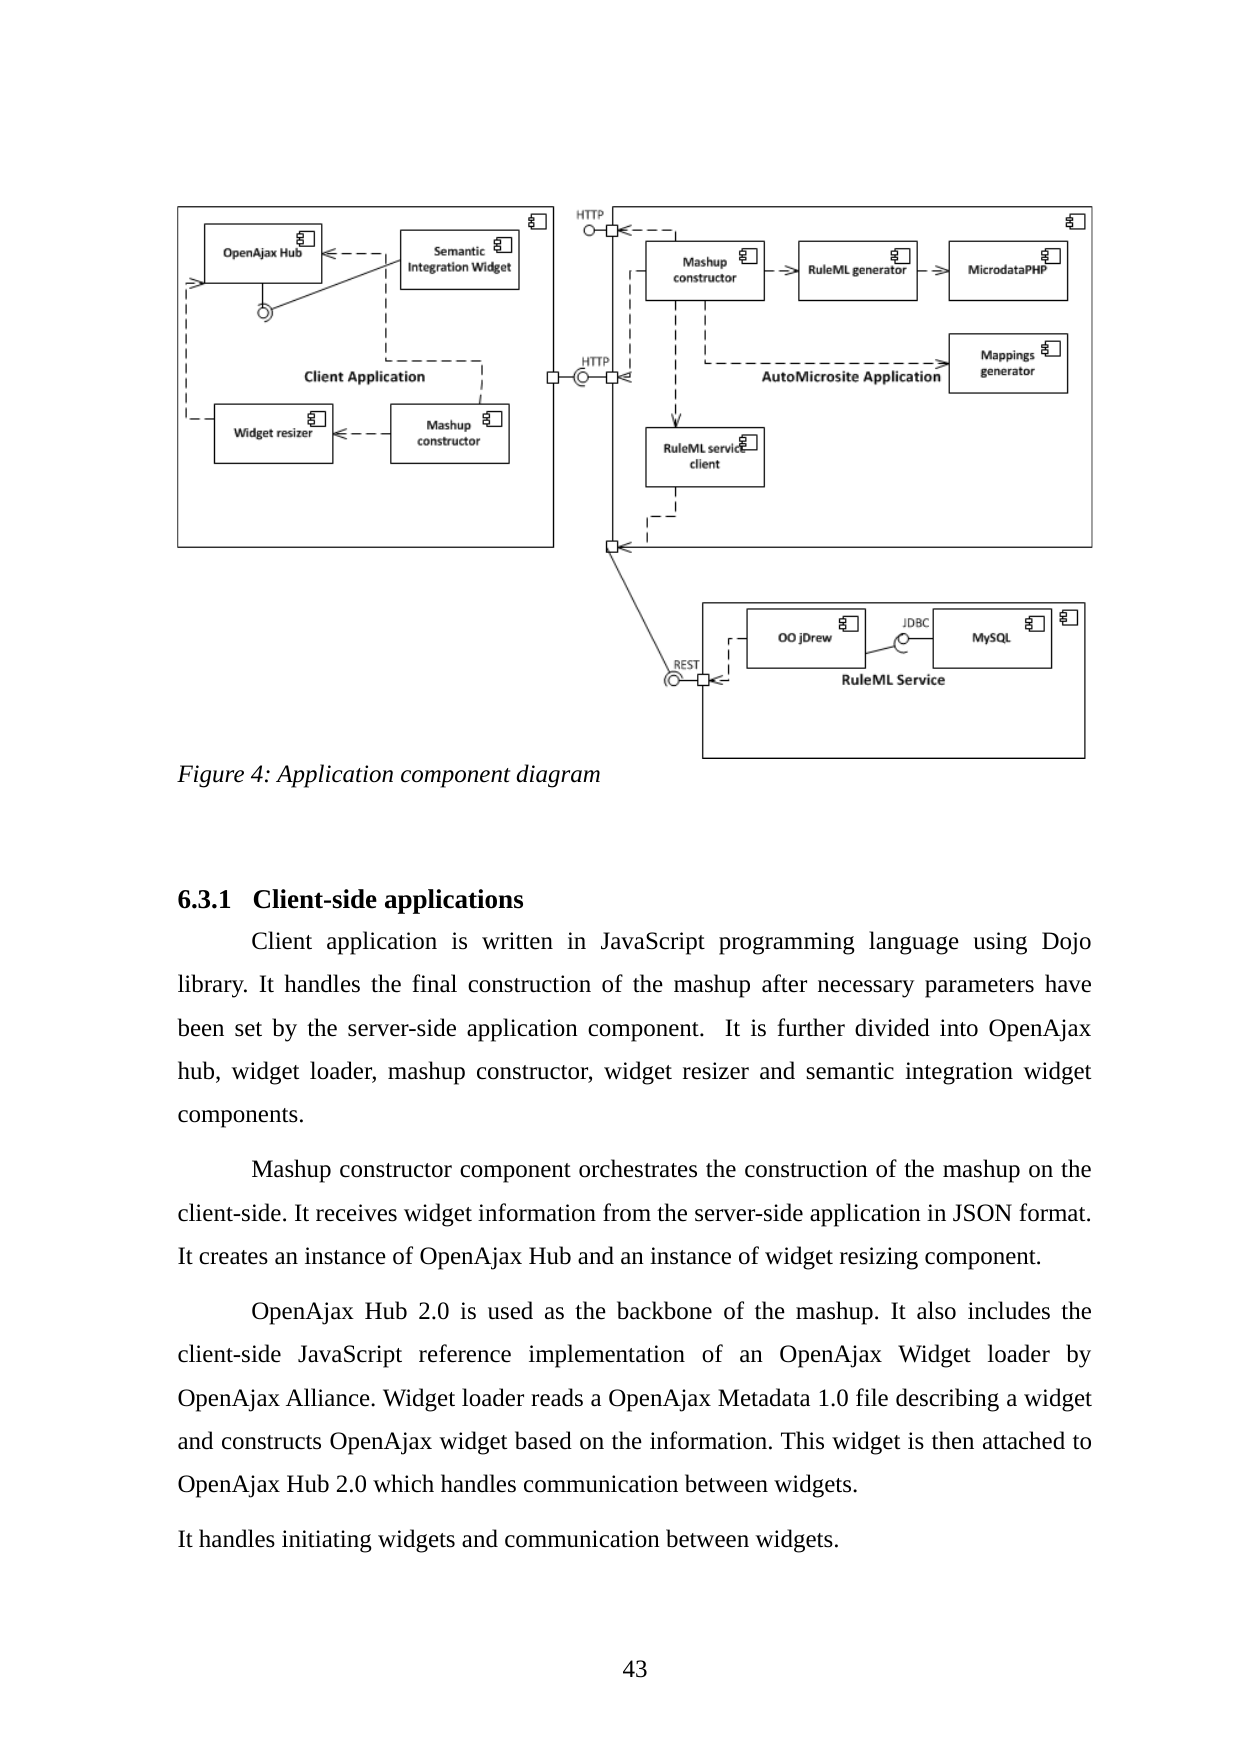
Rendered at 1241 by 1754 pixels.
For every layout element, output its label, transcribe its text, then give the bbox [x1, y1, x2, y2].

picture [177, 205, 1093, 759]
text Figure 4: Application component diagram [177, 759, 1093, 788]
text Mashup constructor component orchestrates the construction of the mashup on the client-side. It receives widget information from the server-side application in JSON format. It creates an instance of OpenAjax Hub and an instance of widget resizing component. [177, 1154, 1093, 1269]
text OpenAjax Hub 2.0 is used as the backbone of the mashup. It also includes the client-side JavaScript reference implementation of an OpenAjax Widget loader by OpenAjax Alliance. Widget loader reads a OpenAjax Metadata 1.0 file describing a widget and constructs OpenAjax widget based on the information. This widget is then attached to OpenAjax Hub 2.0 which handles communication between widgets. [177, 1296, 1093, 1498]
text Client application is written in JavaScript programming language using Dojo library. It handles the final construction of the mashup after necessary parameters have been set by the server-side application component. It is further divided into OpenAjax hub, widget loader, mashup constructor, widget resizer and semantic integration widget components. [177, 926, 1093, 1128]
text It handles initiating widgets and communication between widgets. [177, 1524, 1093, 1553]
subtitle Client-side applications [177, 883, 1093, 914]
